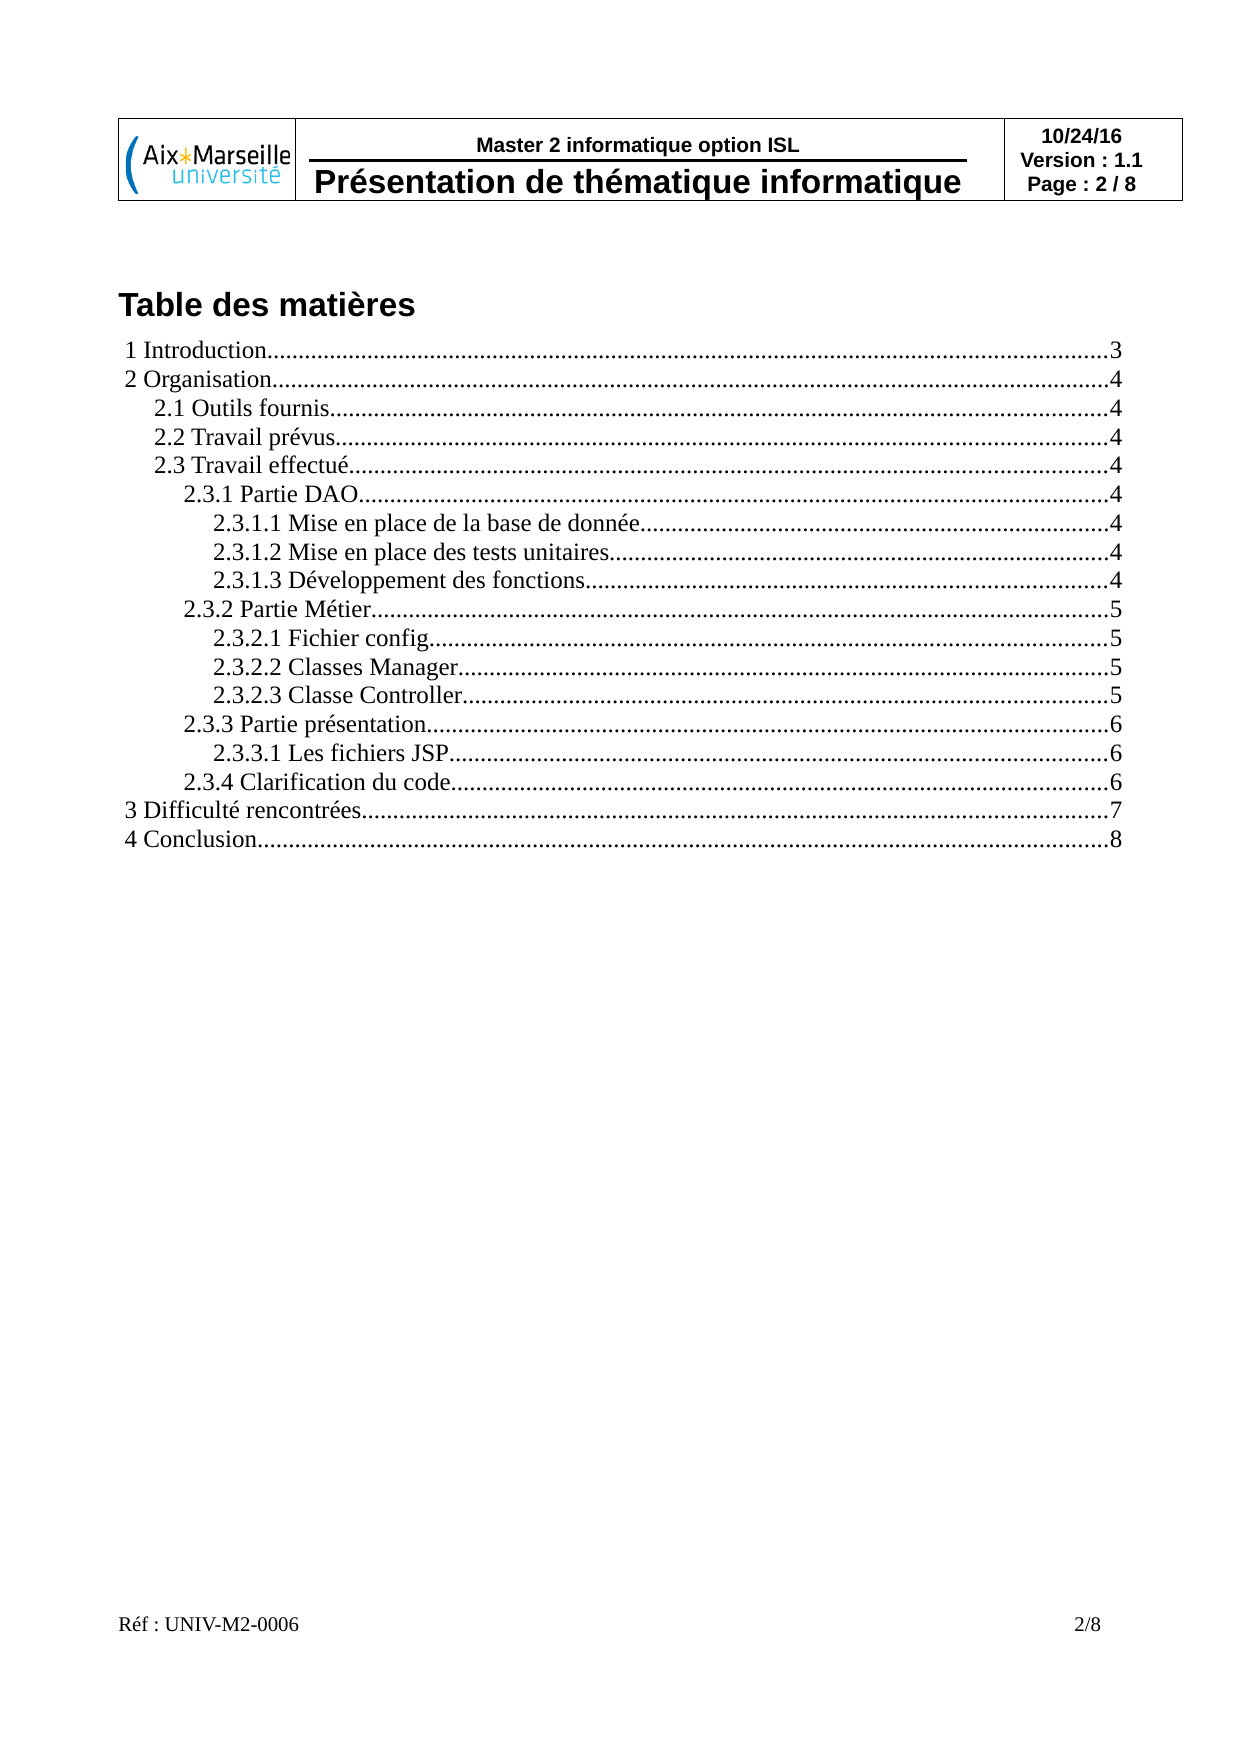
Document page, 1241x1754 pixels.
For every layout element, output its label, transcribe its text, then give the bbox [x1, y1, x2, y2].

text 2.3.2.2 Classes Manager 5 [207, 652, 1122, 681]
text 2.3.1.1 Mise en place de la base de donnée 4 [207, 508, 1122, 537]
text 4 Conclusion 8 [118, 824, 1122, 853]
text 2.3.3 Partie présentation 6 [177, 709, 1122, 738]
text 2.3 Travail effectué 4 [148, 451, 1122, 479]
picture [125, 136, 290, 194]
text 2.3.3.1 Les fichiers JSP 6 [207, 738, 1122, 767]
text 2.3.4 Clarification du code 6 [177, 767, 1122, 796]
text 2 Organisation 4 [118, 364, 1122, 393]
text 2.3.1.3 Développement des fonctions 4 [207, 566, 1122, 594]
text 2.1 Outils fournis 4 [148, 393, 1122, 422]
text 2.3.2 Partie Métier 5 [177, 594, 1122, 623]
text 2.3.1 Partie DAO 4 [177, 479, 1122, 508]
text 2.3.2.1 Fichier config 5 [207, 623, 1122, 652]
text 2.3.2.3 Classe Controller 5 [207, 681, 1122, 709]
text 3 Difficulté rencontrées 7 [118, 796, 1122, 824]
text 1 Introduction 3 [118, 336, 1122, 364]
text 2.3.1.2 Mise en place des tests unitaires 4 [207, 537, 1122, 566]
subtitle Table des matières [118, 284, 1122, 323]
text 2.2 Travail prévus 4 [148, 422, 1122, 451]
